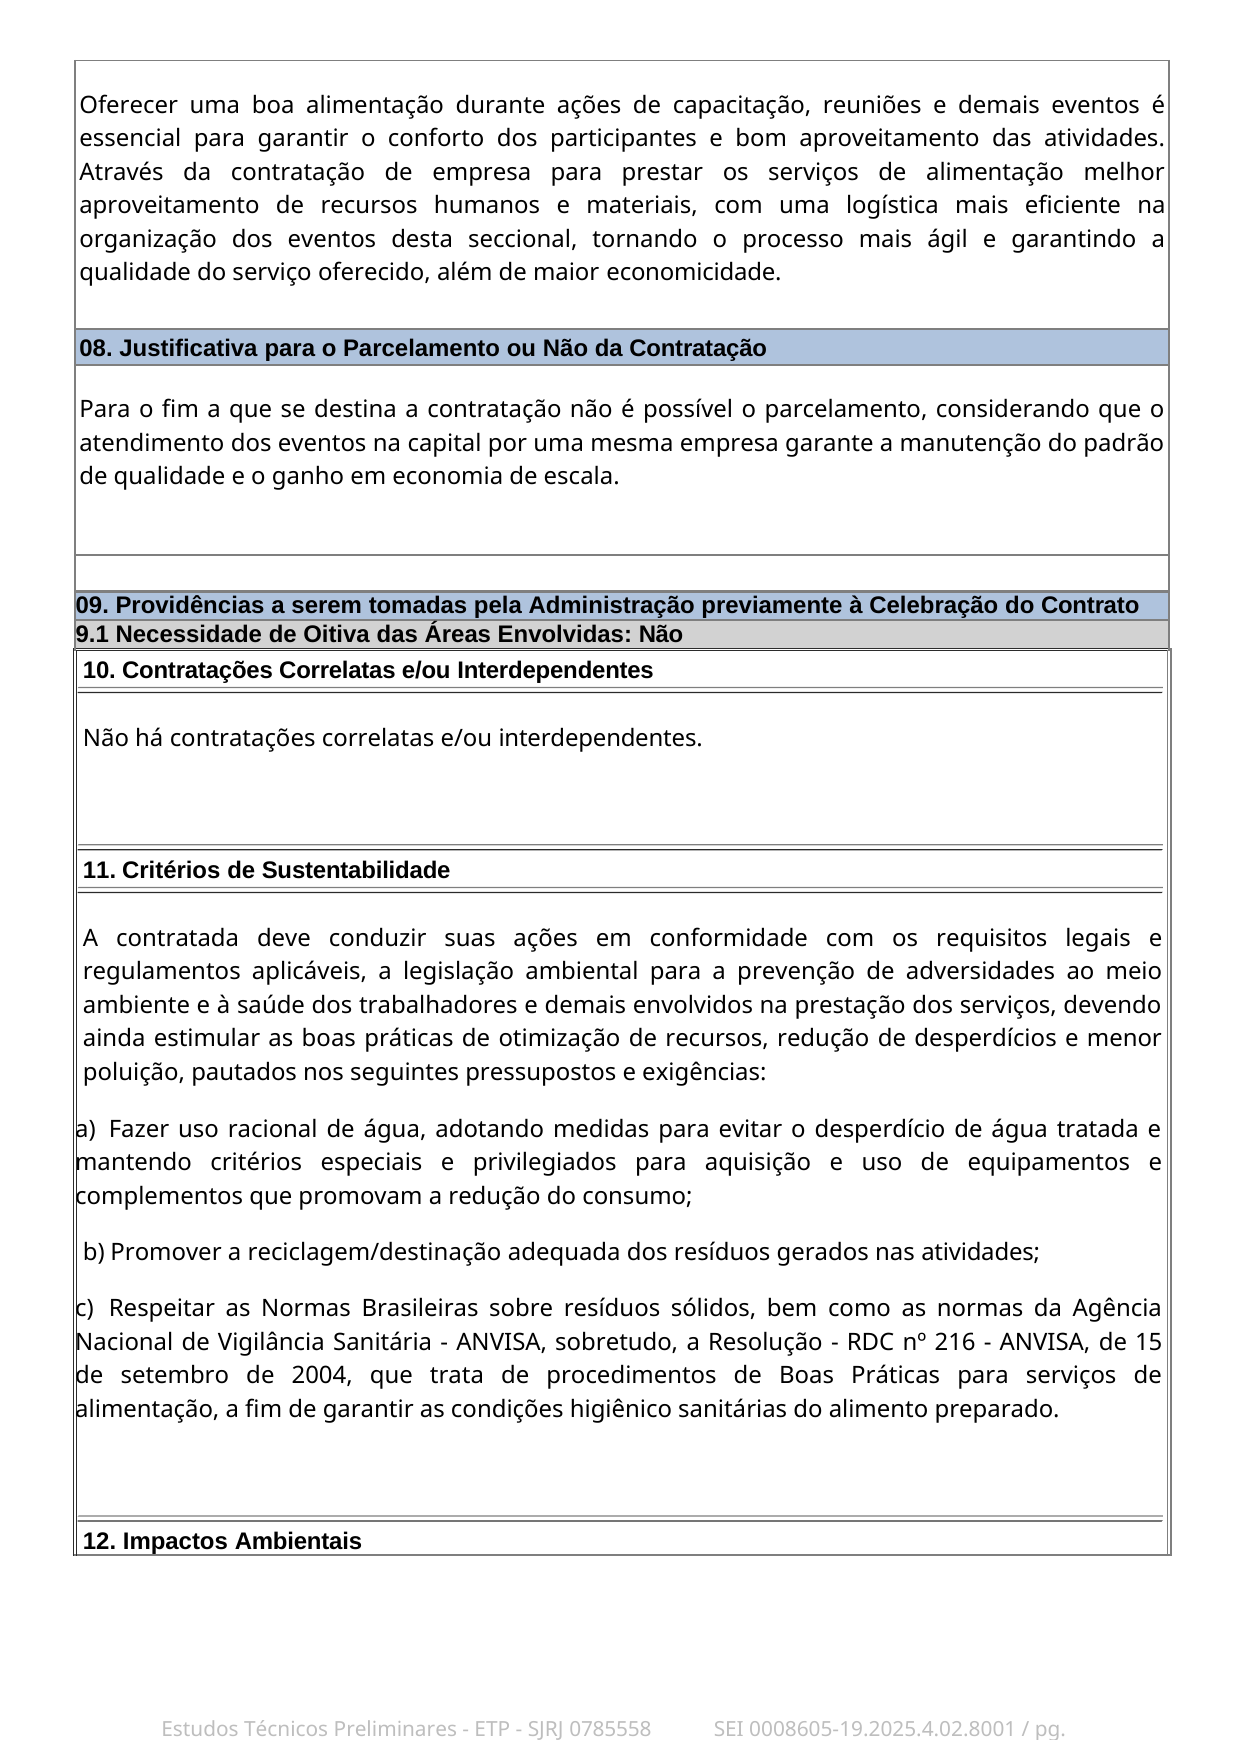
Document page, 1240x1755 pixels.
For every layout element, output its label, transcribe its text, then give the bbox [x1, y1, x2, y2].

table_cell Para o fim a que se destina a contratação não é possível o parcelamento, considerando que o atendimento dos eventos na capital por uma mesma empresa garante a manutenção do padrão de qualidade e o ganho em economia de escala. [76, 366, 1168, 554]
table_cell Contratações Correlatas e/ou Interdependentes Não há contratações correlatas e/ou interdependentes. Critérios de Sustentabilidade A contratada deve conduzir suas ações em conformidade com os requisitos legais e regulamentos aplicáveis, a legislação ambiental para a prevenção de adversidades ao meio ambiente e à saúde dos trabalhadores e demais envolvidos na prestação dos serviços, devendo ainda estimular as boas práticas de otimização de recursos, redução de desperdícios e menor poluição, pautados nos seguintes pressupostos e exigências: Fazer uso racional de água, adotando medidas para evitar o desperdício de água tratada e mantendo critérios especiais e privilegiados para aquisição e uso de equipamentos e complementos que promovam a redução do consumo; Promover a reciclagem/destinação adequada dos resíduos gerados nas atividades; Respeitar as Normas Brasileiras sobre resíduos sólidos, bem como as normas da Agência Nacional de Vigilância Sanitária - ANVISA, sobretudo, a Resolução - RDC nº 216 - ANVISA, de 15 de setembro de 2004, que trata de procedimentos de Boas Práticas para serviços de alimentação, a fim de garantir as condições higiênico sanitárias do alimento preparado. 12. Impactos Ambientais [77, 651, 1167, 1554]
table_cell [76, 556, 1168, 589]
table_cell 08. Justificativa para o Parcelamento ou Não da Contratação [76, 330, 1168, 364]
table_header Oferecer uma boa alimentação durante ações de capacitação, reuniões e demais eventos é essencial para garantir o conforto dos participantes e bom aproveitamento das atividades. Através da contratação de empresa para prestar os serviços de alimentação melhor aproveitamento de recursos humanos e materiais, com uma logística mais eficiente na organização dos eventos desta seccional, tornando o processo mais ágil e garantindo a qualidade do serviço oferecido, além de maior economicidade. [76, 61, 1168, 328]
table_cell 9.1 Necessidade de Oitiva das Áreas Envolvidas: Não [76, 621, 1168, 648]
table_cell 09. Providências a serem tomadas pela Administração previamente à Celebração do Contrato [76, 593, 1168, 619]
